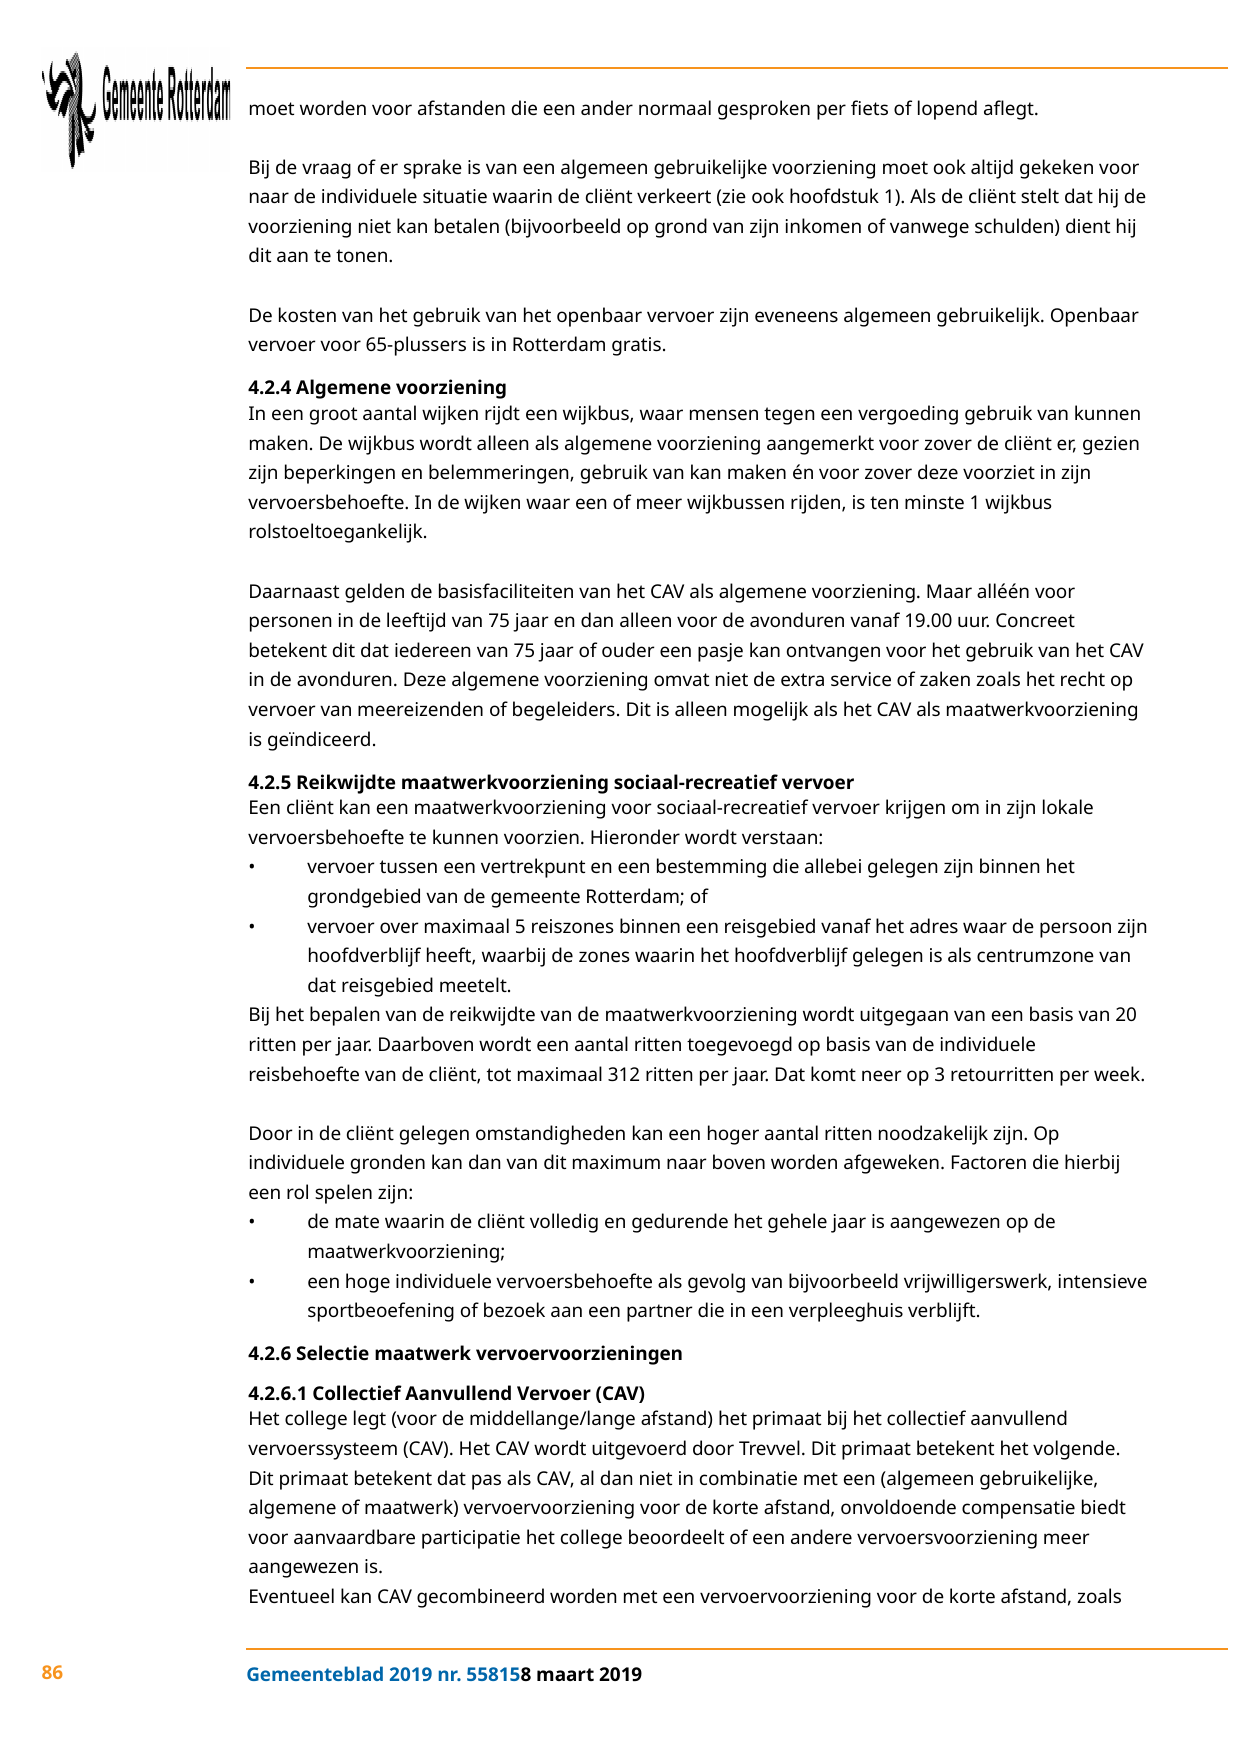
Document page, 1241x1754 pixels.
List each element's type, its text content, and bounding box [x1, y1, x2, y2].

text Bij de vraag of er sprake is van een algemeen gebruikelijke voorziening moet ook altijd gekeken voor naar de individuele situatie waarin de cliënt verkeert (zie ook hoofdstuk 1). Als de cliënt stelt dat hij de voorziening niet kan betalen (bijvoorbeeld op grond van zijn inkomen of vanwege schulden) dient hij dit aan te tonen. [248, 154, 1152, 268]
text Dit primaat betekent dat pas als CAV, al dan niet in combinatie met een (algemeen gebruikelijke, algemene of maatwerk) vervoervoorziening voor de korte afstand, onvoldoende compensatie biedt voor aanvaardbare participatie het college beoordeelt of een andere vervoersvoorziening meer aangewezen is. [248, 1465, 1152, 1579]
list een hoge individuele vervoersbehoefte als gevolg van bijvoorbeeld vrijwilligerswerk, intensieve sportbeoefening of bezoek aan een partner die in een verpleeghuis verblijft. [248, 1268, 1152, 1323]
picture [41, 47, 231, 172]
text 4.2.6.1 Collectief Aanvullend Vervoer (CAV) [248, 1380, 1152, 1406]
text In een groot aantal wijken rijdt een wijkbus, waar mensen tegen een vergoeding gebruik van kunnen maken. De wijkbus wordt alleen als algemene voorziening aangemerkt voor zover de cliënt er, gezien zijn beperkingen en belemmeringen, gebruik van kan maken én voor zover deze voorziet in zijn vervoersbehoefte. In de wijken waar een of meer wijkbussen rijden, is ten minste 1 wijkbus rolstoeltoegankelijk. [248, 400, 1152, 544]
text Door in de cliënt gelegen omstandigheden kan een hoger aantal ritten noodzakelijk zijn. Op individuele gronden kan dan van dit maximum naar boven worden afgeweken. Factoren die hierbij een rol spelen zijn: [248, 1120, 1152, 1205]
text Eventueel kan CAV gecombineerd worden met een vervoervoorziening voor de korte afstand, zoals [248, 1583, 1152, 1609]
text moet worden voor afstanden die een ander normaal gesproken per fiets of lopend aflegt. [248, 95, 1152, 121]
text 4.2.5 Reikwijdte maatwerkvoorziening sociaal-recreatief vervoer [248, 769, 1152, 794]
text 4.2.6 Selectie maatwerk vervoervoorzieningen [248, 1341, 1152, 1366]
text Het college legt (voor de middellange/lange afstand) het primaat bij het collectief aanvullend vervoerssysteem (CAV). Het CAV wordt uitgevoerd door Trevvel. Dit primaat betekent het volgende. [248, 1406, 1152, 1461]
text De kosten van het gebruik van het openbaar vervoer zijn eveneens algemeen gebruikelijk. Openbaar vervoer voor 65-plussers is in Rotterdam gratis. [248, 302, 1152, 357]
list vervoer over maximaal 5 reiszones binnen een reisgebied vanaf het adres waar de persoon zijn hoofdverblijf heeft, waarbij de zones waarin het hoofdverblijf gelegen is als centrumzone van dat reisgebied meetelt. [248, 913, 1152, 998]
text 4.2.4 Algemene voorziening [248, 374, 1152, 400]
list de mate waarin de cliënt volledig en gedurende het gehele jaar is aangewezen op de maatwerkvoorziening; [248, 1209, 1152, 1264]
list vervoer tussen een vertrekpunt en een bestemming die allebei gelegen zijn binnen het grondgebied van de gemeente Rotterdam; of [248, 854, 1152, 909]
text Daarnaast gelden de basisfaciliteiten van het CAV als algemene voorziening. Maar alléén voor personen in de leeftijd van 75 jaar en dan alleen voor de avonduren vanaf 19.00 uur. Concreet betekent dit dat iedereen van 75 jaar of ouder een pasje kan ontvangen voor het gebruik van het CAV in de avonduren. Deze algemene voorziening omvat niet de extra service of zaken zoals het recht op vervoer van meereizenden of begeleiders. Dit is alleen mogelijk als het CAV als maatwerkvoorziening is geïndiceerd. [248, 578, 1152, 751]
text Bij het bepalen van de reikwijdte van de maatwerkvoorziening wordt uitgegaan van een basis van 20 ritten per jaar. Daarboven wordt een aantal ritten toegevoegd op basis van de individuele reisbehoefte van de cliënt, tot maximaal 312 ritten per jaar. Dat komt neer op 3 retourritten per week. [248, 1002, 1152, 1087]
text Een cliënt kan een maatwerkvoorziening voor sociaal-recreatief vervoer krijgen om in zijn lokale vervoersbehoefte te kunnen voorzien. Hieronder wordt verstaan: [248, 794, 1152, 850]
